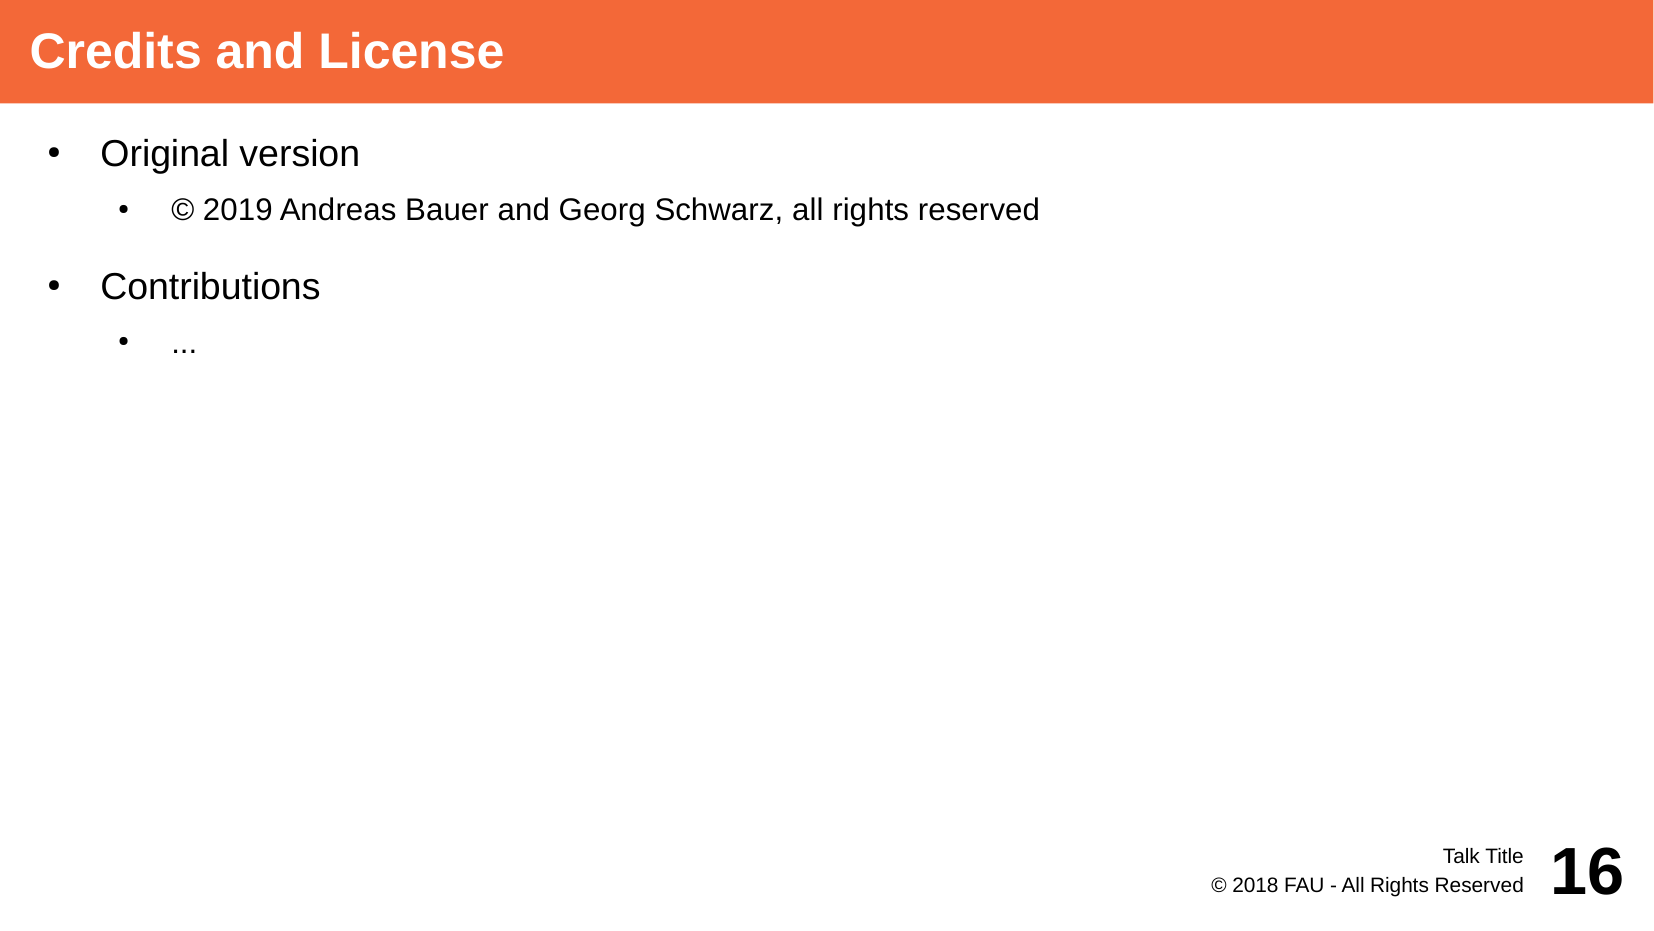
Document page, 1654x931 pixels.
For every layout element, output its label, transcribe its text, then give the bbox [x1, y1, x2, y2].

title Credits and License [0, 0, 1654, 104]
list Original version © 2019 Andreas Bauer and Georg Schwarz, all rights reserved Contributions ... [29, 132, 1625, 813]
